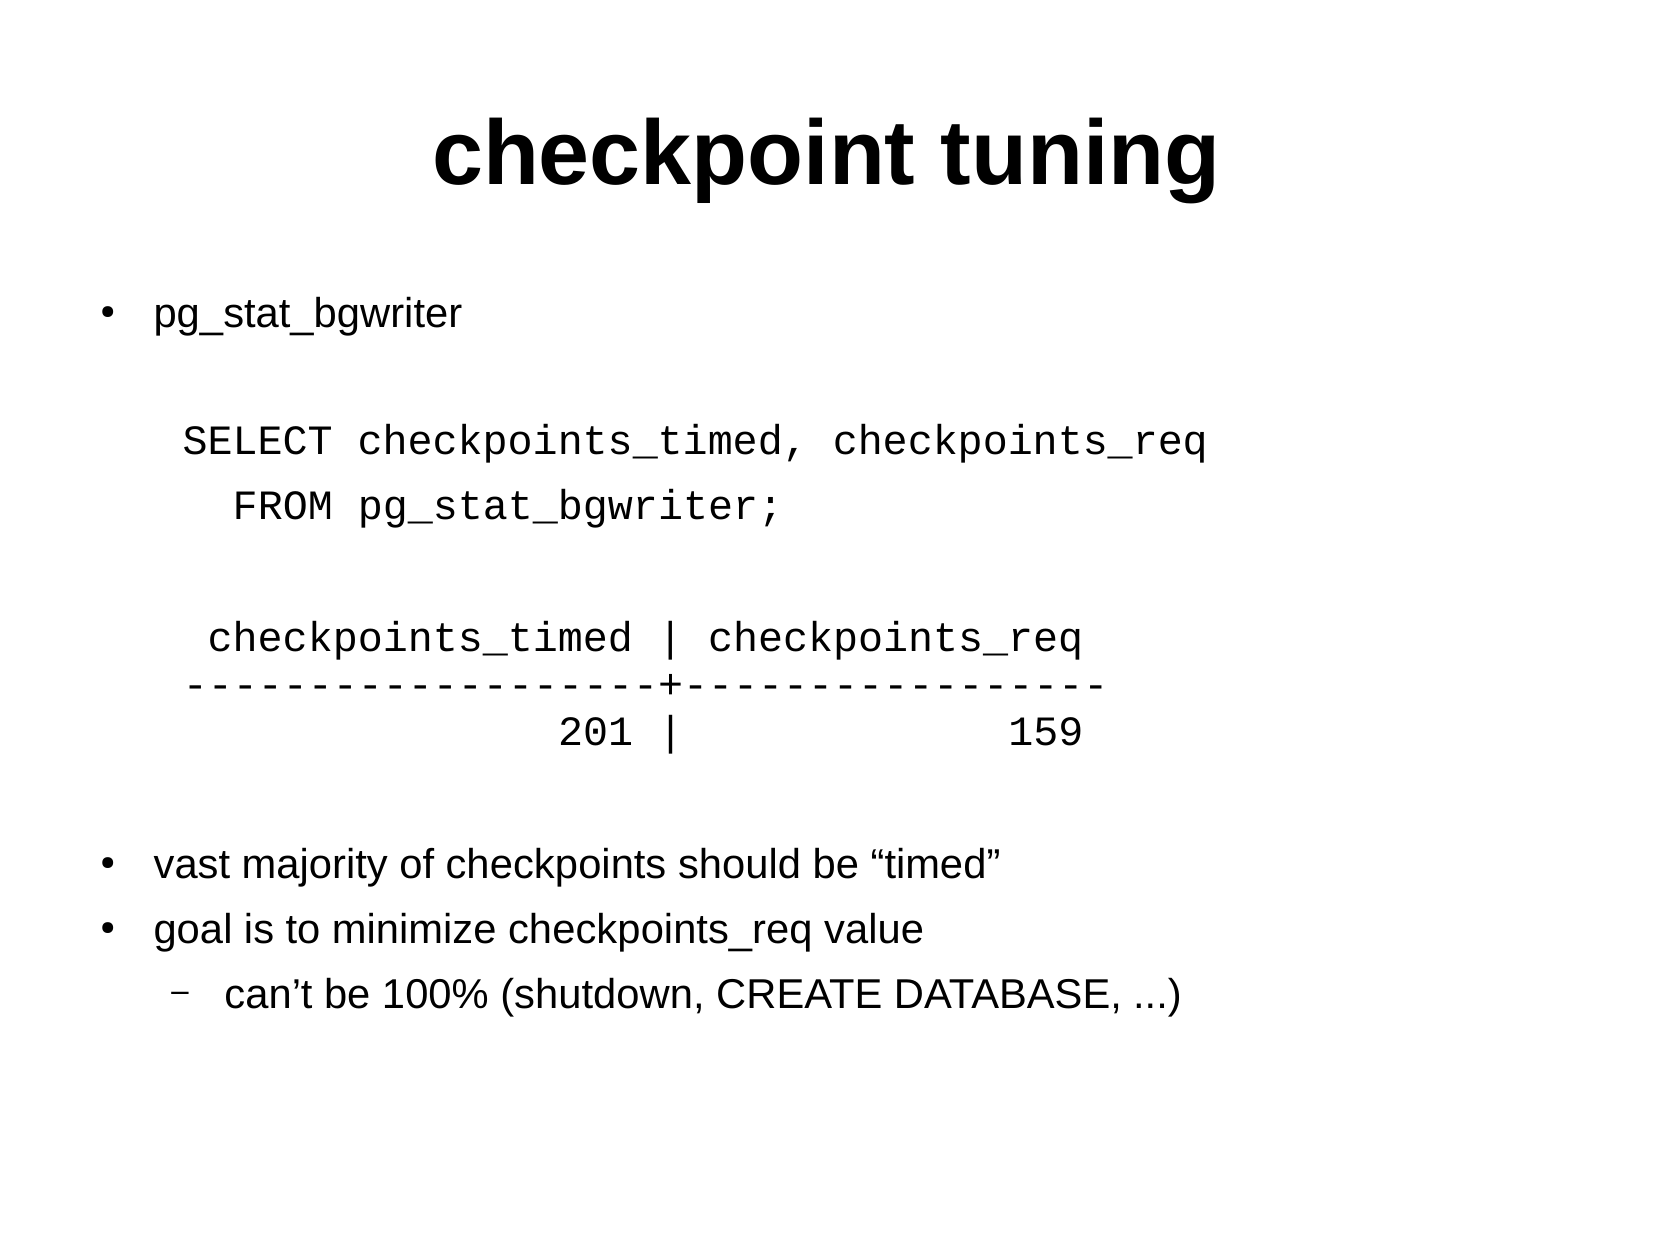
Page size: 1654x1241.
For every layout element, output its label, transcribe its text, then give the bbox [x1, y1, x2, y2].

title checkpoint tuning [82, 49, 1571, 257]
list pg_stat_bgwriter SELECT checkpoints_timed, checkpoints_req FROM pg_stat_bgwriter; checkpoints_timed | checkpoints_req -------------------+----------------- 201 | 159 vast majority of checkpoints should be “timed” goal is to minimize checkpoints_req value can’t be 100% (shutdown, CREATE DATABASE, ...) [82, 290, 1538, 1111]
